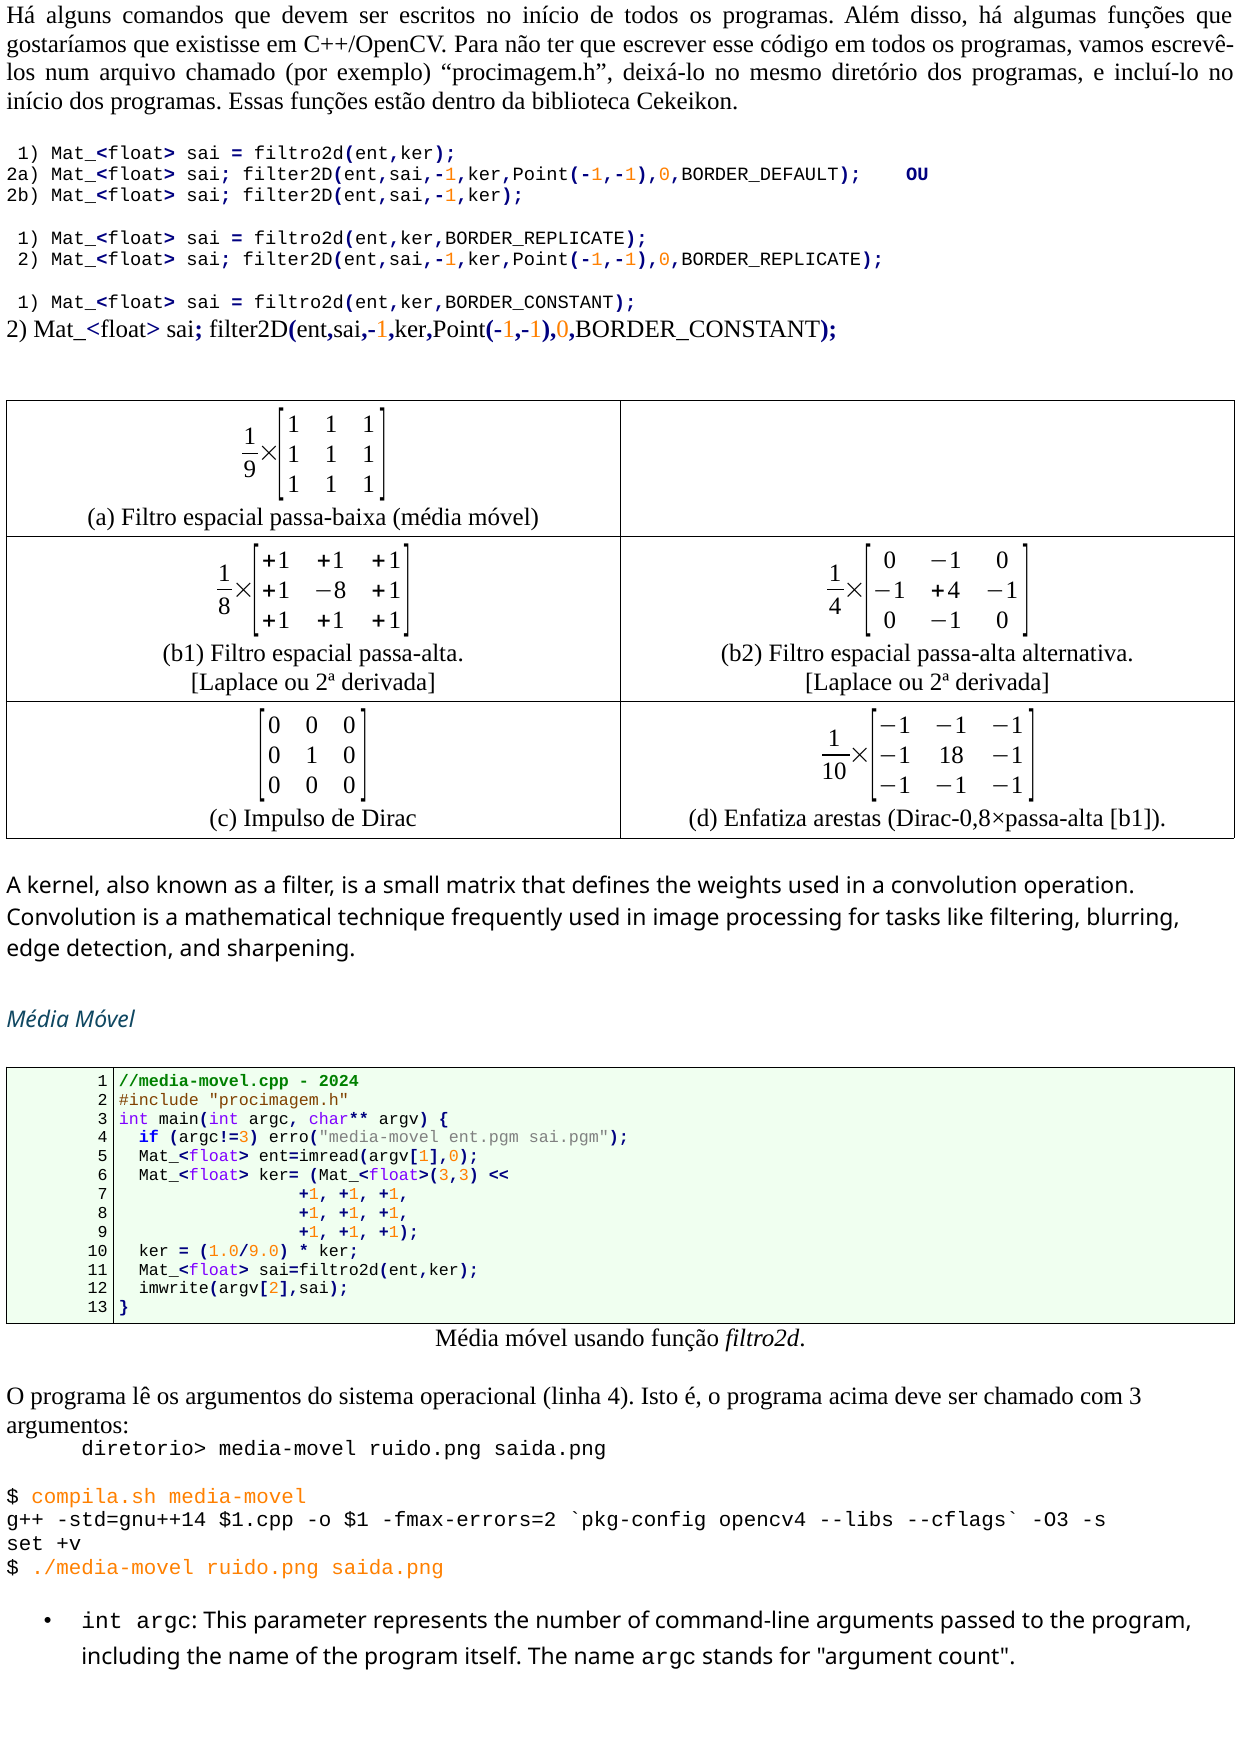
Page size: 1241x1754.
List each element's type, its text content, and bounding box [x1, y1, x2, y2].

text Média móvel usando função filtro2d. [6, 1324, 1234, 1352]
text 1) Mat_<float> sai = filtro2d(ent,ker,BORDER_REPLICATE); [6, 229, 1234, 250]
table_header //media-movel.cpp - 2024 #include "procimagem.h" int main(int argc, char** argv) { if (argc!=3) erro("media-movel ent.pgm sai.pgm"); Mat_<float> ent=imread(argv[1],0); Mat_<float> ker= (Mat_<float>(3,3) << +1, +1, +1, +1, +1, +1, +1, +1, +1); ker = (1.0/9.0) * ker; Mat_<float> sai=filtro2d(ent,ker); imwrite(argv[2],sai); } [114, 1068, 1234, 1323]
text O programa lê os argumentos do sistema operacional (linha 4). Isto é, o programa acima deve ser chamado com 3 argumentos: [6, 1381, 1234, 1438]
text set +v [6, 1533, 1234, 1557]
text A kernel, also known as a filter, is a small matrix that defines the weights used in a convolution operation. Convolution is a mathematical technique frequently used in image processing for tasks like filtering, blurring, edge detection, and sharpening. [6, 869, 1234, 963]
text 2b) Mat_<float> sai; filter2D(ent,sai,-1,ker); [6, 186, 1234, 207]
text $ ./media-movel ruido.png saida.png [6, 1557, 1234, 1580]
text 2) Mat_<float> sai; filter2D(ent,sai,-1,ker,Point(-1,-1),0,BORDER_CONSTANT); [6, 314, 1234, 342]
table_header [621, 401, 1234, 536]
text 2) Mat_<float> sai; filter2D(ent,sai,-1,ker,Point(-1,-1),0,BORDER_REPLICATE); [6, 250, 1234, 271]
text g++ -std=gnu++14 $1.cpp -o $1 -fmax-errors=2 `pkg-config opencv4 --libs --cflags` -O3 -s [6, 1509, 1234, 1533]
table_cell (b2) Filtro espacial passa-alta alternativa. [Laplace ou 2ª derivada] [621, 537, 1234, 701]
text Há alguns comandos que devem ser escritos no início de todos os programas. Além disso, há algumas funções que gostaríamos que existisse em C++/OpenCV. Para não ter que escrever esse código em todos os programas, vamos escrevê-los num arquivo chamado (por exemplo) “procimagem.h”, deixá-lo no mesmo diretório dos programas, e incluí-lo no início dos programas. Essas funções estão dentro da biblioteca Cekeikon. [6, 0, 1234, 115]
table_header 1 2 3 4 5 6 7 8 9 10 11 12 13 [7, 1068, 113, 1323]
list int argc: This parameter represents the number of command-line arguments passed to the program, including the name of the program itself. The name argc stands for "argument count". [43, 1604, 1234, 1671]
table_header (a) Filtro espacial passa-baixa (média móvel) [7, 401, 620, 536]
text 2a) Mat_<float> sai; filter2D(ent,sai,-1,ker,Point(-1,-1),0,BORDER_DEFAULT); OU [6, 165, 1234, 186]
table_cell (b1) Filtro espacial passa-alta. [Laplace ou 2ª derivada] [7, 537, 620, 701]
text $ compila.sh media-movel [6, 1486, 1234, 1509]
text 1) Mat_<float> sai = filtro2d(ent,ker); [6, 144, 1234, 165]
text diretorio> media-movel ruido.png saida.png [6, 1438, 1234, 1462]
table_cell (d) Enfatiza arestas (Dirac-0,8×passa-alta [b1]). [621, 702, 1234, 838]
text 1) Mat_<float> sai = filtro2d(ent,ker,BORDER_CONSTANT); [6, 292, 1234, 314]
subtitle Média Móvel [6, 1002, 1234, 1034]
table_cell (c) Impulso de Dirac [7, 702, 620, 838]
